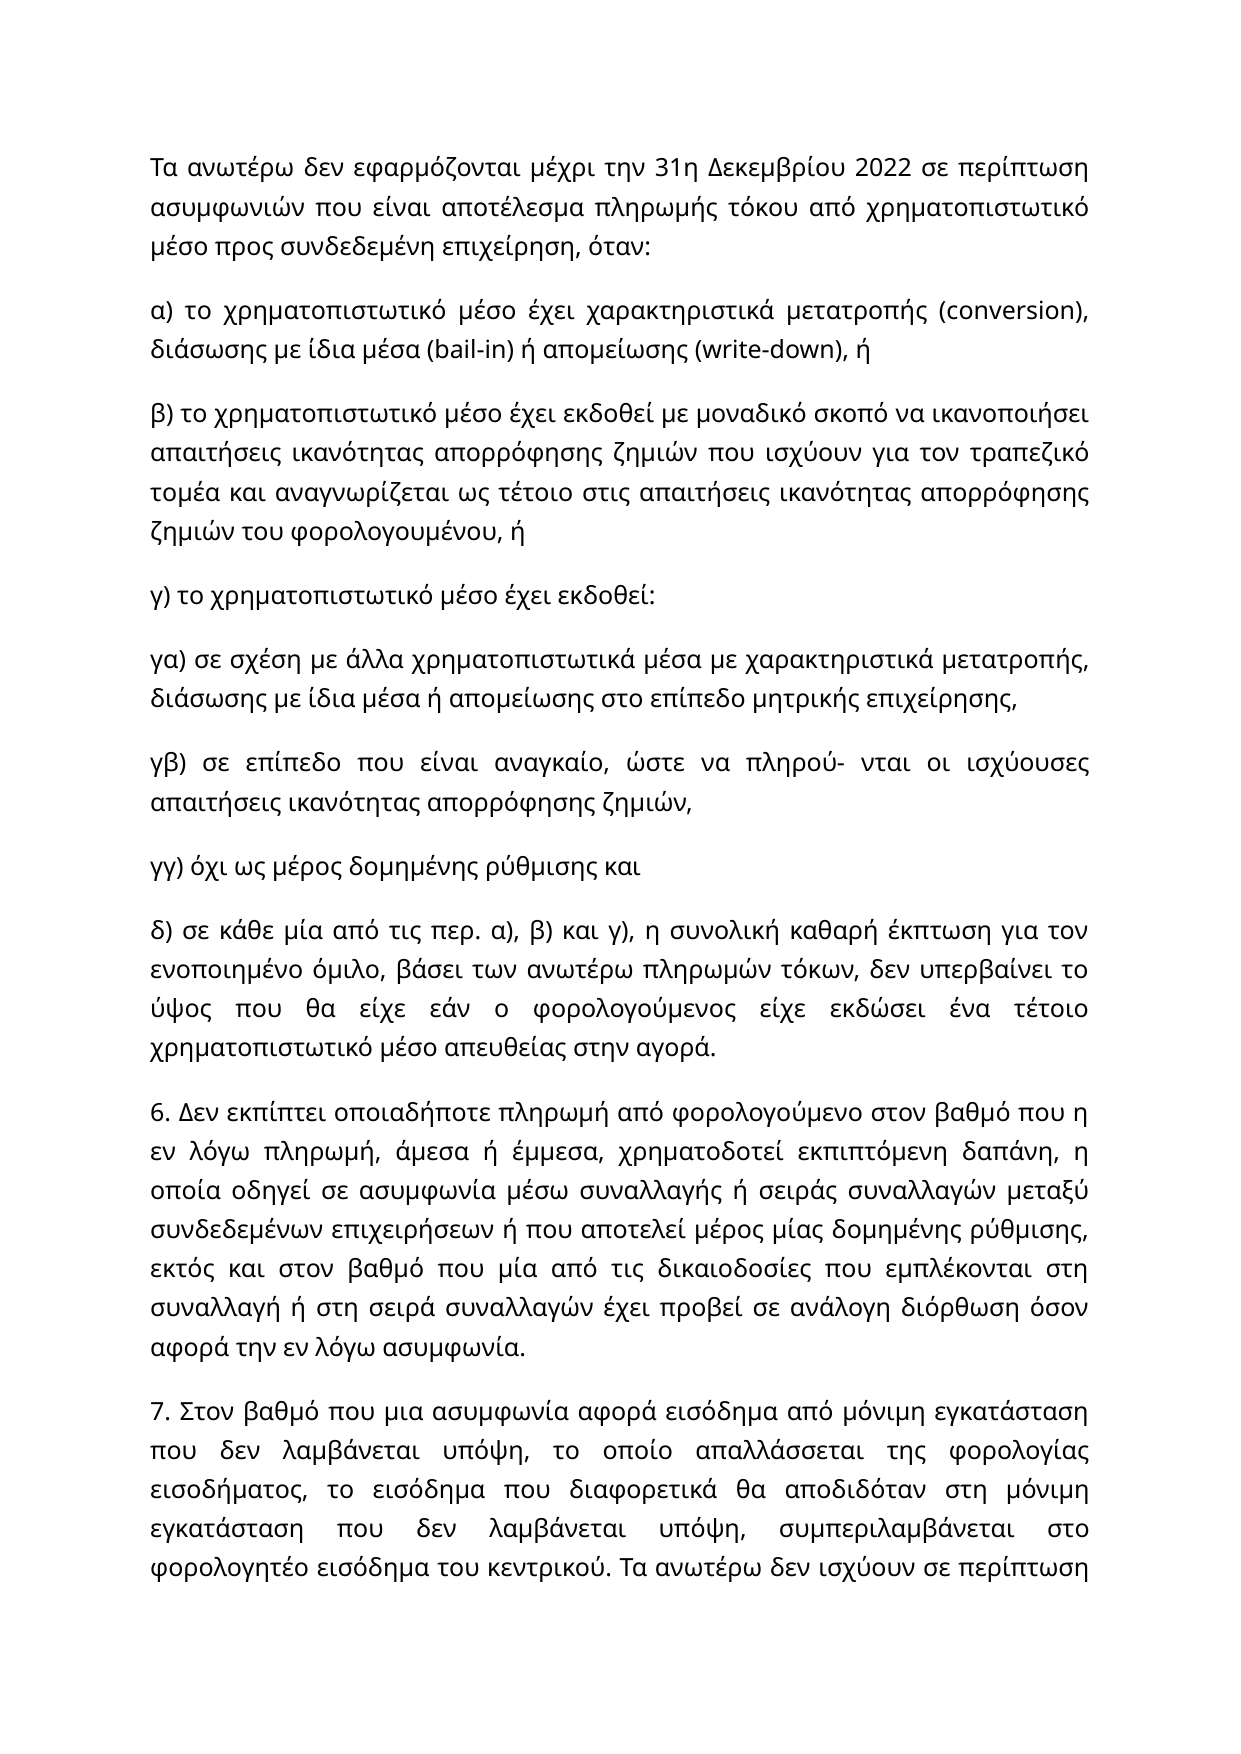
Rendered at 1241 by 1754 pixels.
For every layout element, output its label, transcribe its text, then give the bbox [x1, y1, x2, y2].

text γβ) σε επίπεδο που είναι αναγκαίο, ώστε να πληρού- νται οι ισχύουσες απαιτήσεις ικανότητας απορρόφησης ζημιών, [150, 745, 1090, 818]
text α) το χρηματοπιστωτικό μέσο έχει χαρακτηριστικά μετατροπής (conversion), διάσωσης με ίδια μέσα (bail-in) ή απομείωσης (write-down), ή [150, 292, 1090, 366]
text 6. Δεν εκπίπτει οποιαδήποτε πληρωμή από φορολογούμενο στον βαθμό που η εν λόγω πληρωμή, άμεσα ή έμμεσα, χρηματοδοτεί εκπιπτόμενη δαπάνη, η οποία οδηγεί σε ασυμφωνία μέσω συναλλαγής ή σειράς συναλλαγών μεταξύ συνδεδεμένων επιχειρήσεων ή που αποτελεί μέρος μίας δομημένης ρύθμισης, εκτός και στον βαθμό που μία από τις δικαιοδοσίες που εμπλέκονται στη συναλλαγή ή στη σειρά συναλλαγών έχει προβεί σε ανάλογη διόρθωση όσον αφορά την εν λόγω ασυμφωνία. [150, 1094, 1090, 1363]
text 7. Στον βαθμό που μια ασυμφωνία αφορά εισόδημα από μόνιμη εγκατάσταση που δεν λαμβάνεται υπόψη, το οποίο απαλλάσσεται της φορολογίας εισοδήματος, το εισόδημα που διαφορετικά θα αποδιδόταν στη μόνιμη εγκατάσταση που δεν λαμβάνεται υπόψη, συμπεριλαμβάνεται στο φορολογητέο εισόδημα του κεντρικού. Τα ανωτέρω δεν ισχύουν σε περίπτωση [150, 1393, 1090, 1584]
text γα) σε σχέση με άλλα χρηματοπιστωτικά μέσα με χαρακτηριστικά μετατροπής, διάσωσης με ίδια μέσα ή απομείωσης στο επίπεδο μητρικής επιχείρησης, [150, 642, 1090, 715]
text β) το χρηματοπιστωτικό μέσο έχει εκδοθεί με μοναδικό σκοπό να ικανοποιήσει απαιτήσεις ικανότητας απορρόφησης ζημιών που ισχύουν για τον τραπεζικό τομέα και αναγνωρίζεται ως τέτοιο στις απαιτήσεις ικανότητας απορρόφησης ζημιών του φορολογουμένου, ή [150, 396, 1090, 547]
text γ) το χρηματοπιστωτικό μέσο έχει εκδοθεί: [150, 577, 1090, 612]
text δ) σε κάθε μία από τις περ. α), β) και γ), η συνολική καθαρή έκπτωση για τον ενοποιημένο όμιλο, βάσει των ανωτέρω πληρωμών τόκων, δεν υπερβαίνει το ύψος που θα είχε εάν ο φορολογούμενος είχε εκδώσει ένα τέτοιο χρηματοπιστωτικό μέσο απευθείας στην αγορά. [150, 912, 1090, 1064]
text Τα ανωτέρω δεν εφαρμόζονται μέχρι την 31η Δεκεμβρίου 2022 σε περίπτωση ασυμφωνιών που είναι αποτέλεσμα πληρωμής τόκου από χρηματοπιστωτικό μέσο προς συνδεδεμένη επιχείρηση, όταν: [150, 150, 1090, 262]
text γγ) όχι ως μέρος δομημένης ρύθμισης και [150, 848, 1090, 882]
